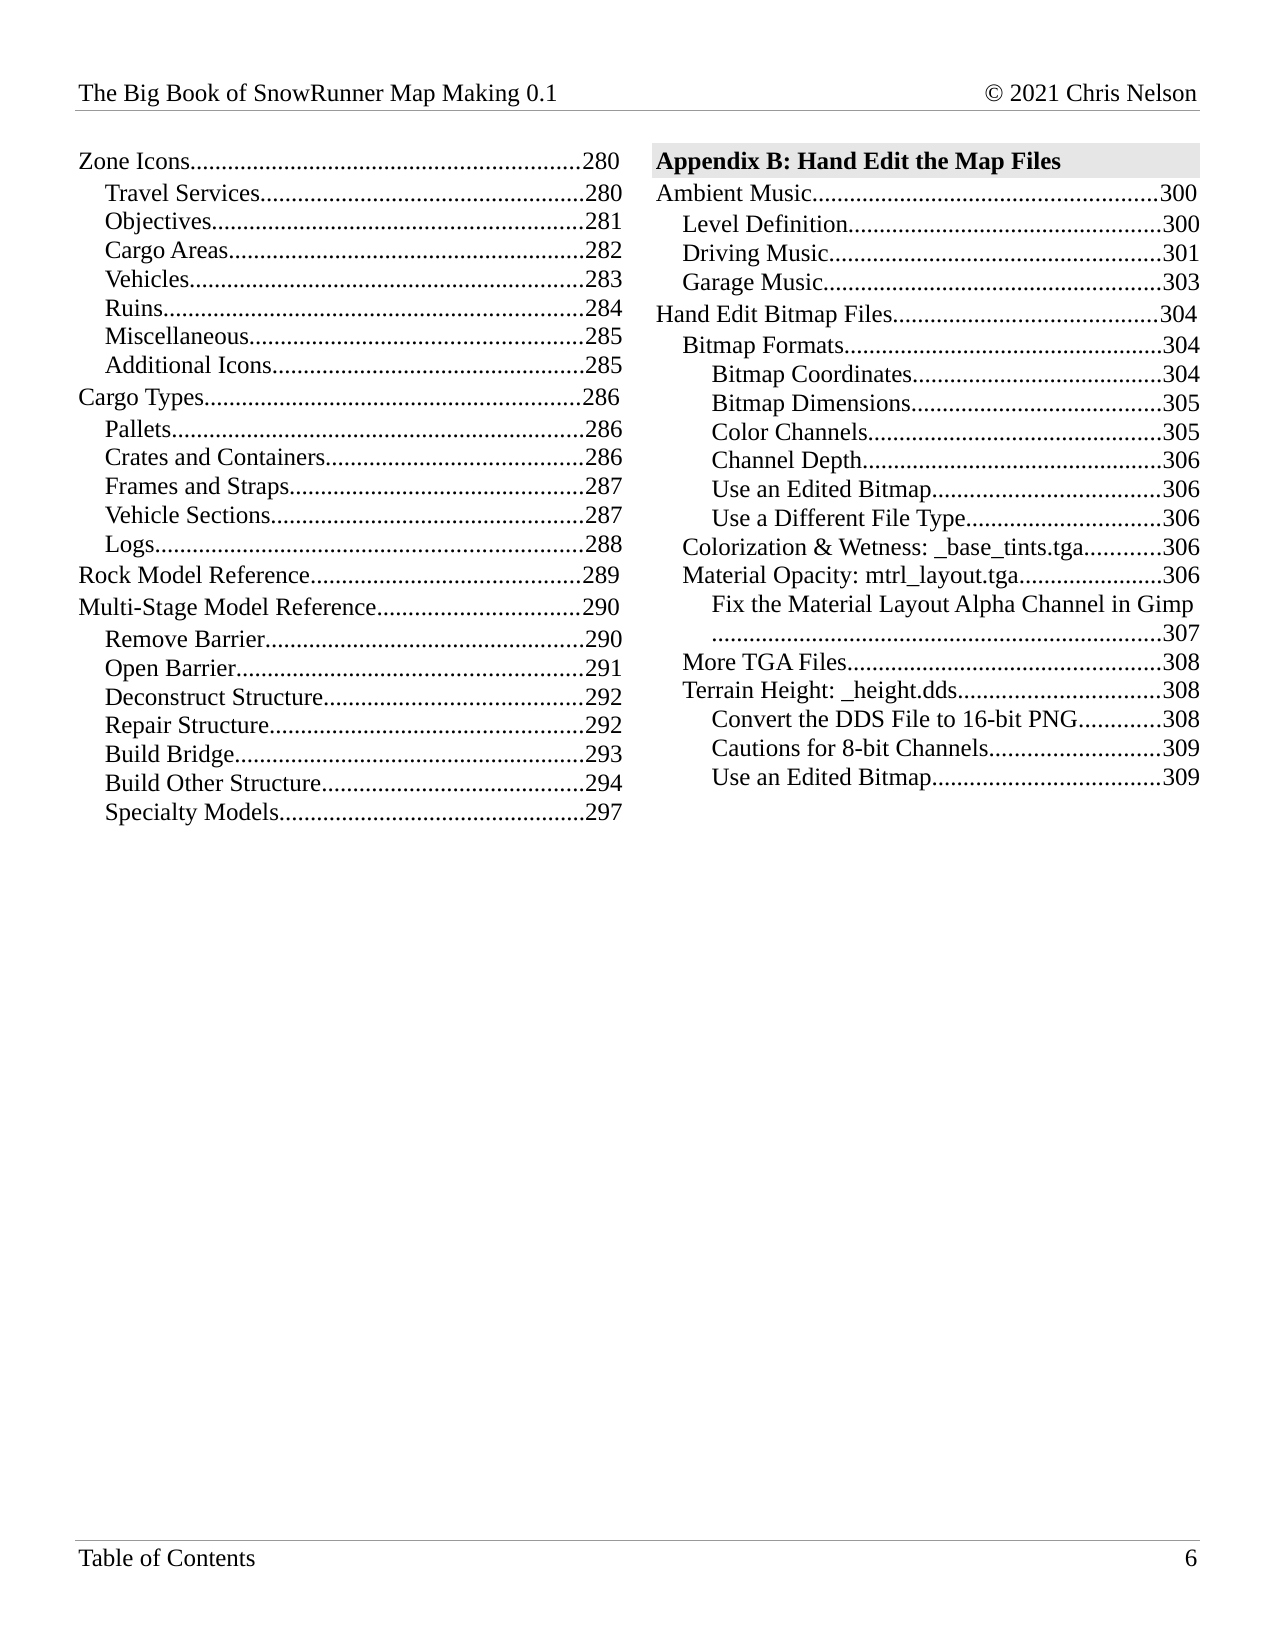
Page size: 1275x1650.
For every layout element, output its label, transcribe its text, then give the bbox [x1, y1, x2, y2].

text Additional Icons 285 [104, 350, 622, 379]
text Garage Music 303 [682, 267, 1200, 296]
text Open Barrier 291 [104, 653, 622, 682]
text Crates and Containers 286 [104, 442, 622, 471]
text Build Bridge 293 [104, 739, 622, 768]
text Use a Different File Type 306 [711, 503, 1200, 532]
text Ruins 284 [104, 293, 622, 321]
text Ambient Music 300 [652, 178, 1200, 209]
text Specialty Models 297 [104, 797, 622, 825]
text Color Channels 305 [711, 417, 1200, 446]
text Multi-Stage Model Reference 290 [75, 592, 622, 624]
text Bitmap Coordinates 304 [711, 359, 1200, 388]
text Level Definition 300 [682, 209, 1200, 238]
text Frames and Straps 287 [104, 471, 622, 500]
text Bitmap Formats 304 [682, 331, 1200, 359]
text Miscellaneous 285 [104, 321, 622, 350]
text Objectives 281 [104, 206, 622, 235]
text Cargo Types 286 [75, 379, 622, 414]
text Logs 288 [104, 529, 622, 557]
text Remove Barrier 290 [104, 624, 622, 653]
text Rock Model Reference 289 [75, 557, 622, 592]
text Repair Structure 292 [104, 710, 622, 739]
text Deconstruct Structure 292 [104, 682, 622, 710]
text Vehicles 283 [104, 264, 622, 293]
text Vehicle Sections 287 [104, 500, 622, 529]
text Pallets 286 [104, 414, 622, 442]
text Use an Edited Bitmap 309 [711, 762, 1200, 791]
text Hand Edit Bitmap Files 304 [652, 296, 1200, 331]
text Driving Music 301 [682, 238, 1200, 267]
text Fix the Material Layout Alpha Channel in Gimp 307 [711, 589, 1200, 647]
text Build Other Structure 294 [104, 768, 622, 797]
text Appendix B: Hand Edit the Map Files [652, 143, 1200, 178]
text Cargo Areas 282 [104, 235, 622, 264]
text Material Opacity: mtrl_layout.tga 306 [682, 561, 1200, 589]
text Travel Services 280 [104, 178, 622, 206]
text Bitmap Dimensions 305 [711, 388, 1200, 417]
text Convert the DDS File to 16-bit PNG 308 [711, 704, 1200, 733]
text Terrain Height: _height.dds 308 [682, 676, 1200, 704]
text Channel Depth 306 [711, 446, 1200, 474]
text More TGA Files 308 [682, 647, 1200, 676]
text Use an Edited Bitmap 306 [711, 474, 1200, 503]
text Zone Icons 280 [75, 143, 622, 178]
text Colorization & Wetness: _base_tints.tga 306 [682, 532, 1200, 561]
text Cautions for 8-bit Channels 309 [711, 733, 1200, 762]
